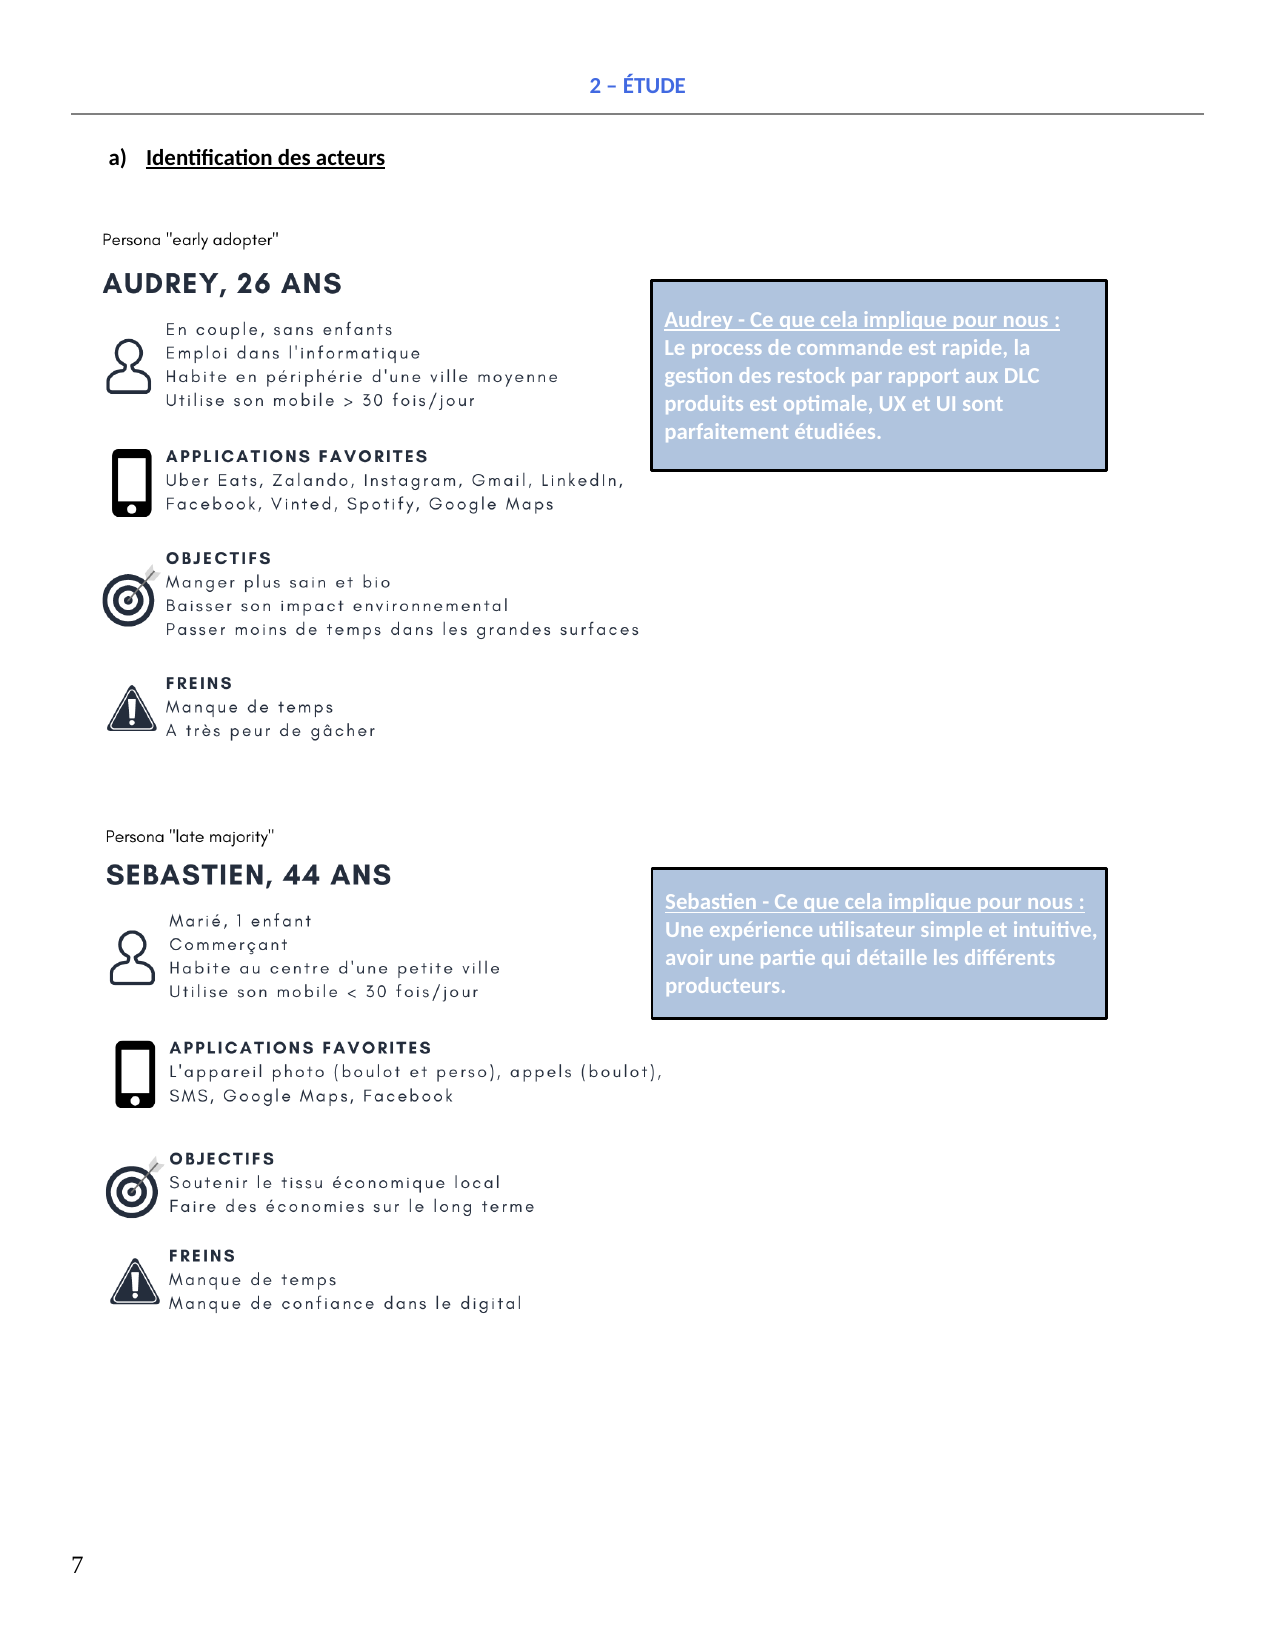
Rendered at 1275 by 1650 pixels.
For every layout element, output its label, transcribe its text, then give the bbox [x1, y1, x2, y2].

list Identification des acteurs [108, 143, 1204, 171]
text 2 – ÉTUDE [71, 71, 1204, 99]
picture [102, 191, 708, 1403]
